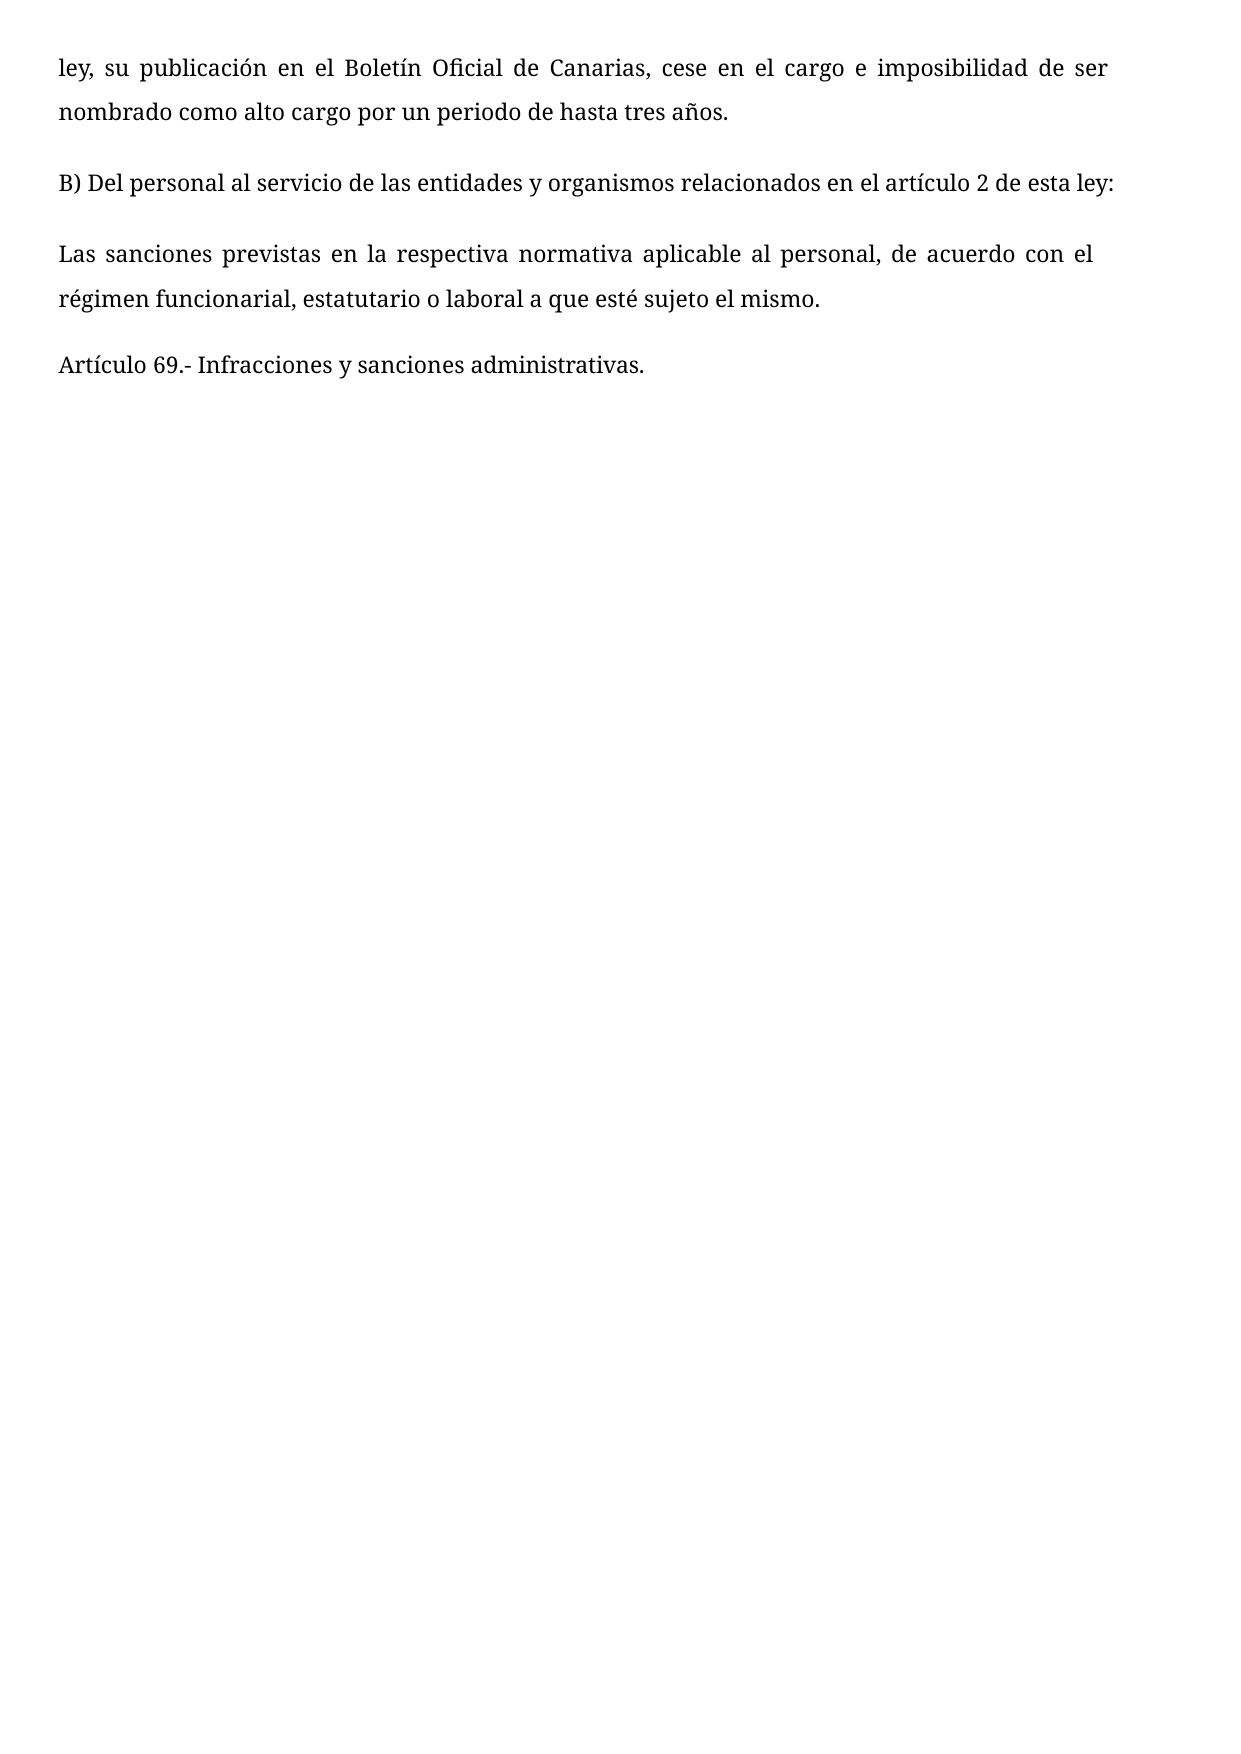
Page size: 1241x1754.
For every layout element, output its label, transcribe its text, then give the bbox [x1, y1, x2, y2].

list ley, su publicación en el Boletín Oficial de Canarias, cese en el cargo e imposibilidad de ser nombrado como alto cargo por un periodo de hasta tres años. [58, 52, 1109, 127]
list Del personal al servicio de las entidades y organismos relacionados en el artículo 2 de esta ley: [58, 167, 1121, 198]
text Artículo 69.- Infracciones y sanciones administrativas. [58, 349, 1121, 380]
text Las sanciones previstas en la respectiva normativa aplicable al personal, de acuerdo con el régimen funcionarial, estatutario o laboral a que esté sujeto el mismo. [58, 238, 1121, 314]
